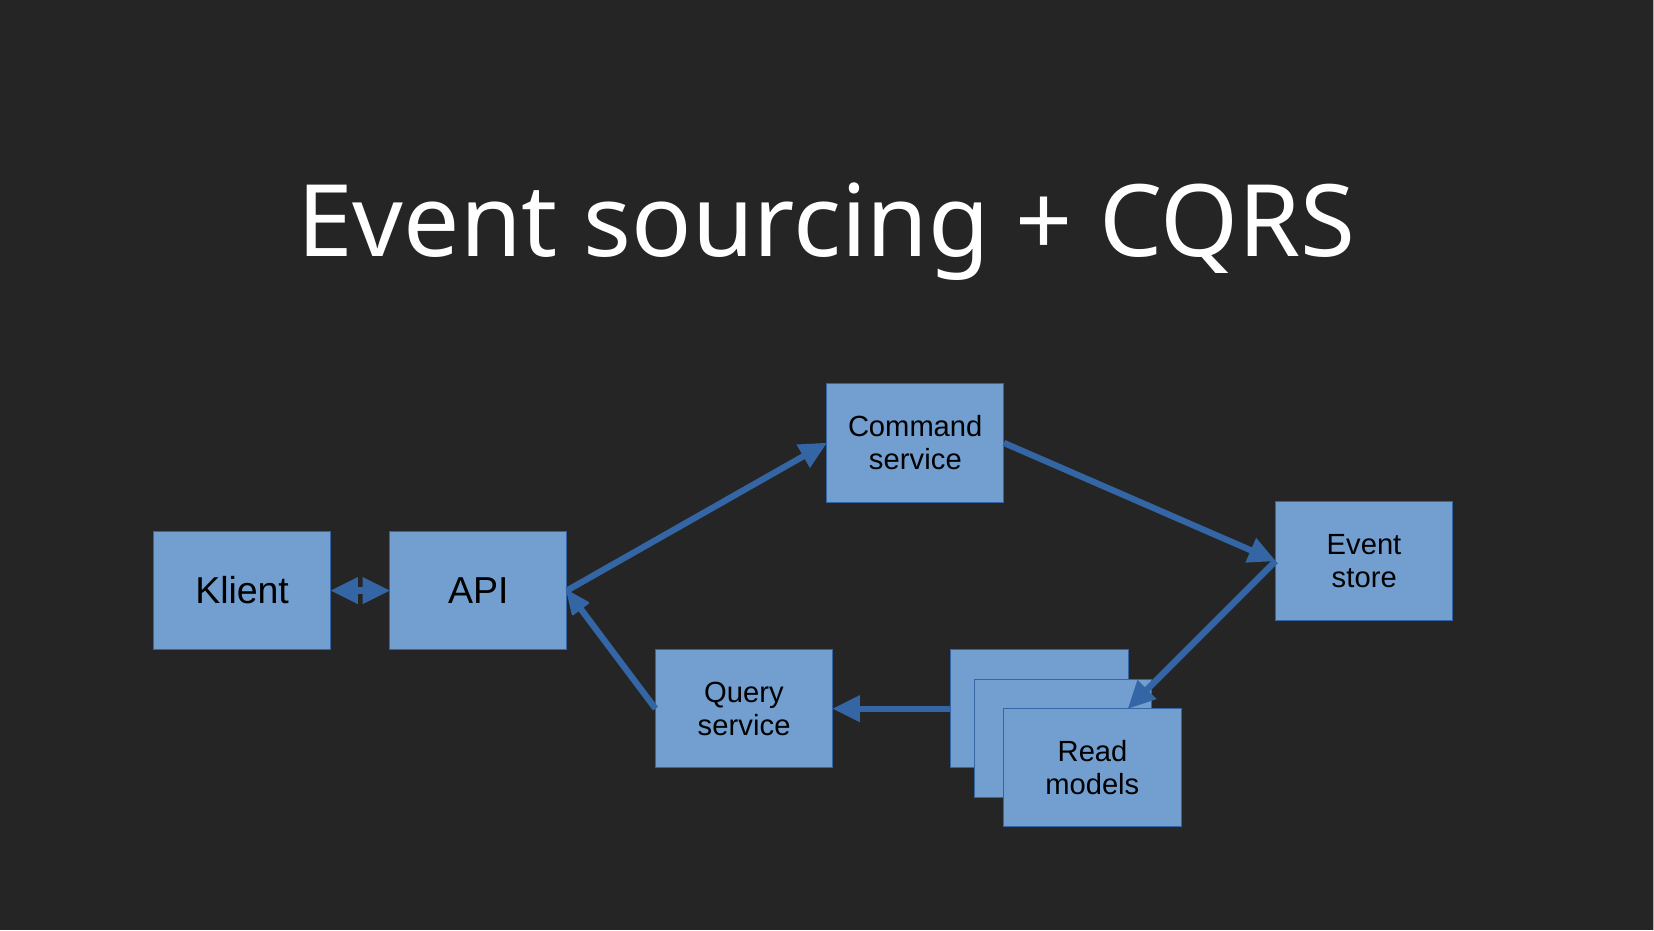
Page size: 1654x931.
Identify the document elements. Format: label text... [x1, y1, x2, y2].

text_box Event store [1275, 501, 1453, 621]
title Event sourcing + CQRS [82, 110, 1571, 325]
text_box Read models [950, 649, 1129, 768]
text_box Read models [1003, 708, 1182, 827]
text_box Command service [826, 383, 1004, 503]
text_box Query service [655, 649, 833, 768]
text_box Klient [153, 531, 331, 650]
text_box API [389, 531, 567, 650]
text_box Read models [974, 679, 1137, 798]
